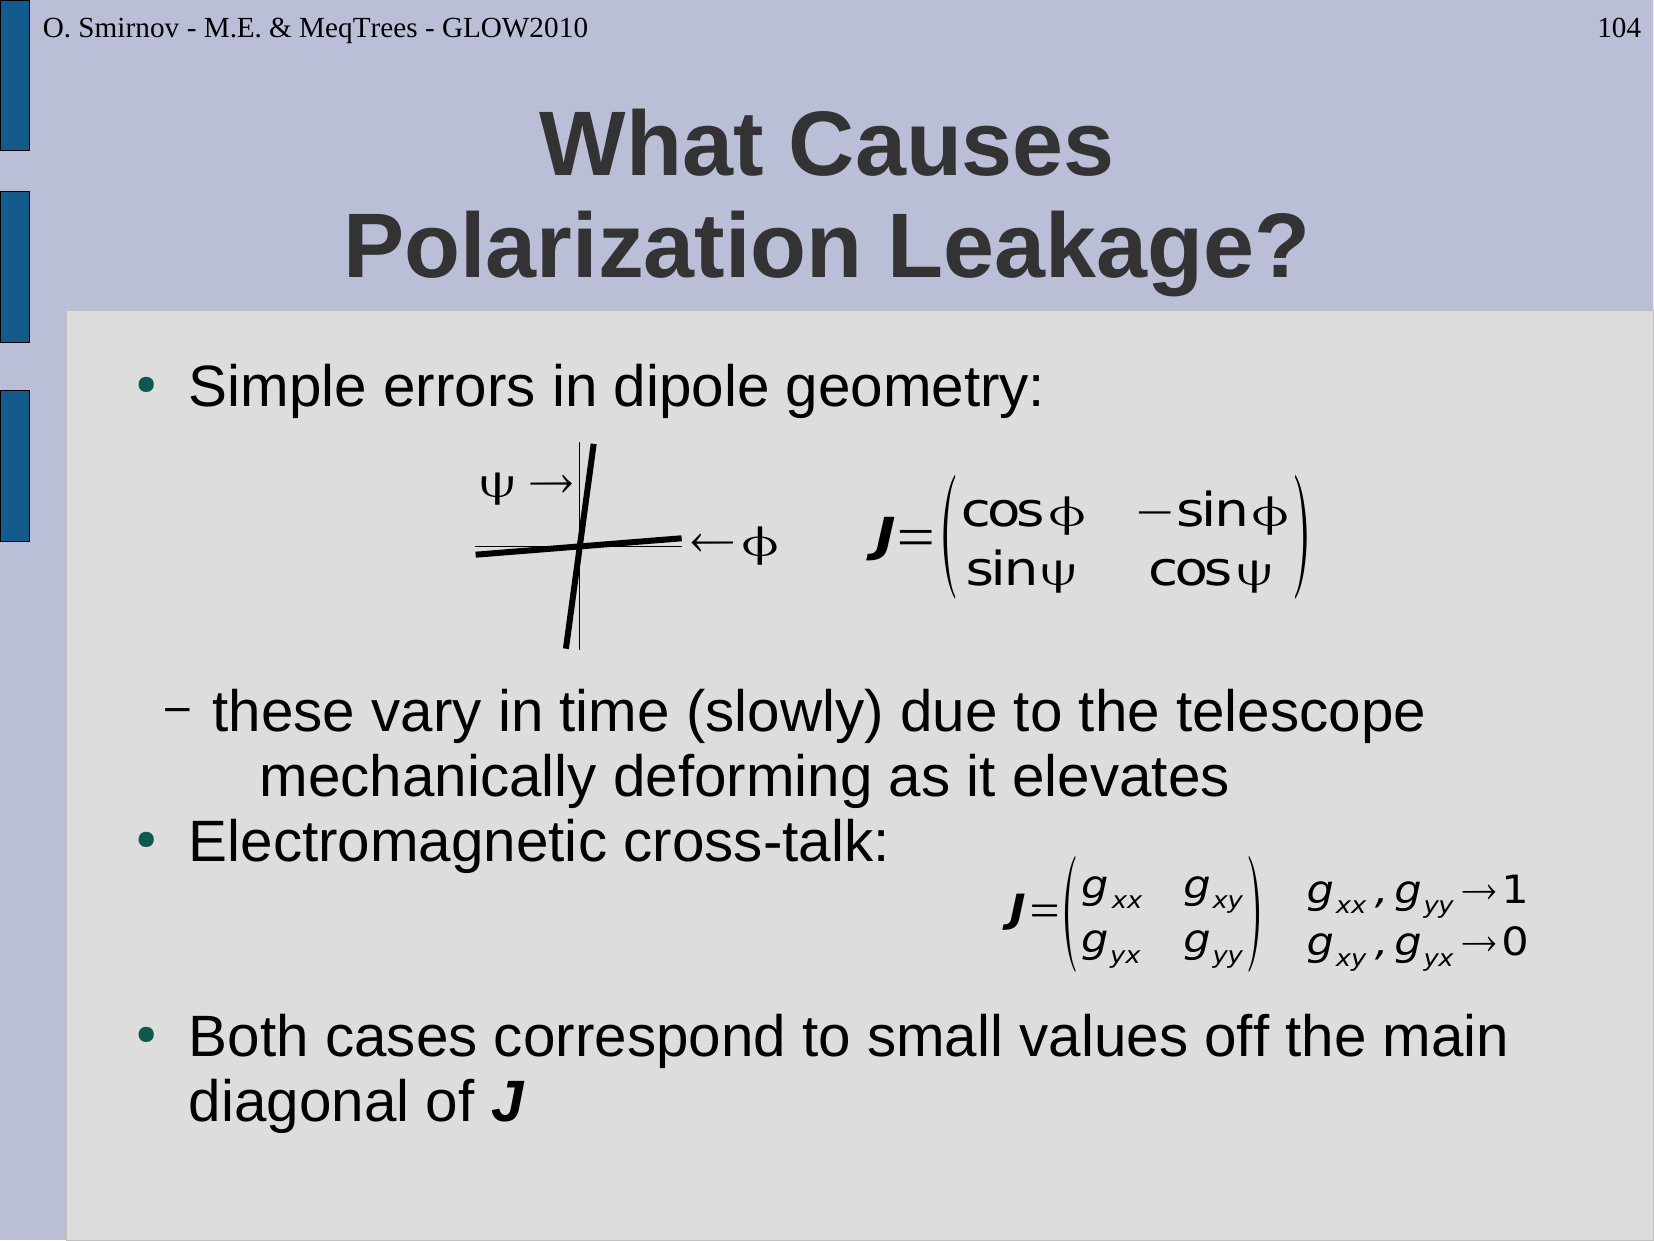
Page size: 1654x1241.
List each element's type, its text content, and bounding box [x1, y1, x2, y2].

chart [857, 472, 1318, 602]
chart [993, 853, 1536, 975]
chart [681, 501, 787, 571]
title What Causes Polarization Leakage? [121, 92, 1534, 298]
chart [472, 442, 580, 512]
list Simple errors in dipole geometry: these vary in time (slowly) due to the telescope mechanically deforming as it elevates Electromagnetic cross-talk: Both cases correspond to small values off the main diagonal of J [118, 353, 1531, 1241]
